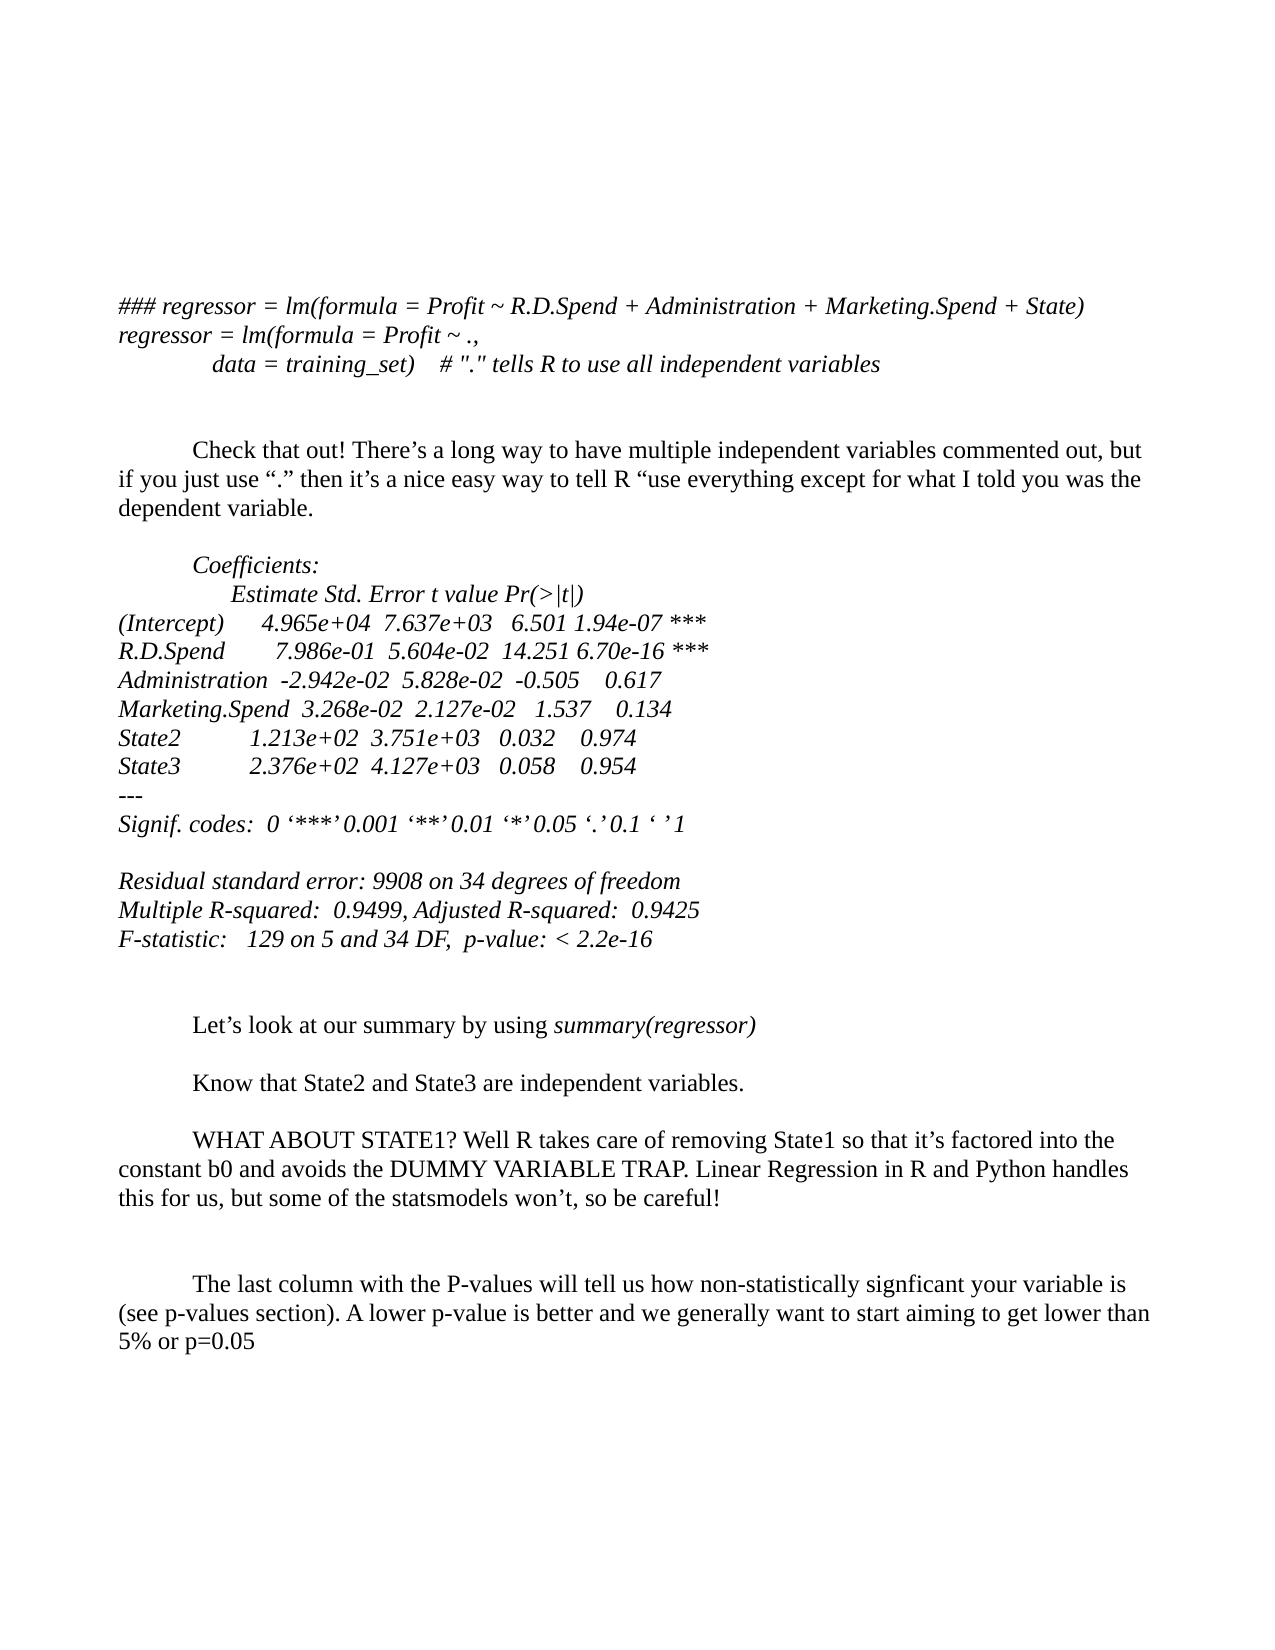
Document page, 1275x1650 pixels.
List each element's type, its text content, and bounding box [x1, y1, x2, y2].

text (Intercept) 4.965e+04 7.637e+03 6.501 1.94e-07 *** [118, 608, 1157, 636]
text The last column with the P-values will tell us how non-statistically signficant your variable is (see p-values section). A lower p-value is better and we generally want to start aiming to get lower than 5% or p=0.05 [118, 1269, 1157, 1355]
text State2 1.213e+02 3.751e+03 0.032 0.974 [118, 723, 1157, 751]
text Let’s look at our summary by using summary(regressor) [118, 1010, 1157, 1039]
text Residual standard error: 9908 on 34 degrees of freedom [118, 866, 1157, 895]
text F-statistic: 129 on 5 and 34 DF, p-value: < 2.2e-16 [118, 924, 1157, 953]
text regressor = lm(formula = Profit ~ ., [118, 320, 1157, 349]
text data = training_set) # "." tells R to use all independent variables [118, 349, 1157, 378]
text Coefficients: [118, 550, 1157, 579]
text R.D.Spend 7.986e-01 5.604e-02 14.251 6.70e-16 *** [118, 636, 1157, 665]
text Estimate Std. Error t value Pr(>|t|) [118, 579, 1157, 608]
text Signif. codes: 0 ‘***’ 0.001 ‘**’ 0.01 ‘*’ 0.05 ‘.’ 0.1 ‘ ’ 1 [118, 809, 1157, 838]
text Administration -2.942e-02 5.828e-02 -0.505 0.617 [118, 665, 1157, 694]
text Check that out! There’s a long way to have multiple independent variables commented out, but if you just use “.” then it’s a nice easy way to tell R “use everything except for what I told you was the dependent variable. [118, 435, 1157, 521]
text Marketing.Spend 3.268e-02 2.127e-02 1.537 0.134 [118, 694, 1157, 723]
text WHAT ABOUT STATE1? Well R takes care of removing State1 so that it’s factored into the constant b0 and avoids the DUMMY VARIABLE TRAP. Linear Regression in R and Python handles this for us, but some of the statsmodels won’t, so be careful! [118, 1125, 1157, 1211]
text ### regressor = lm(formula = Profit ~ R.D.Spend + Administration + Marketing.Spend + State) [118, 291, 1157, 320]
text State3 2.376e+02 4.127e+03 0.058 0.954 [118, 751, 1157, 780]
text --- [118, 780, 1157, 809]
text Know that State2 and State3 are independent variables. [118, 1068, 1157, 1096]
text Multiple R-squared: 0.9499, Adjusted R-squared: 0.9425 [118, 895, 1157, 924]
